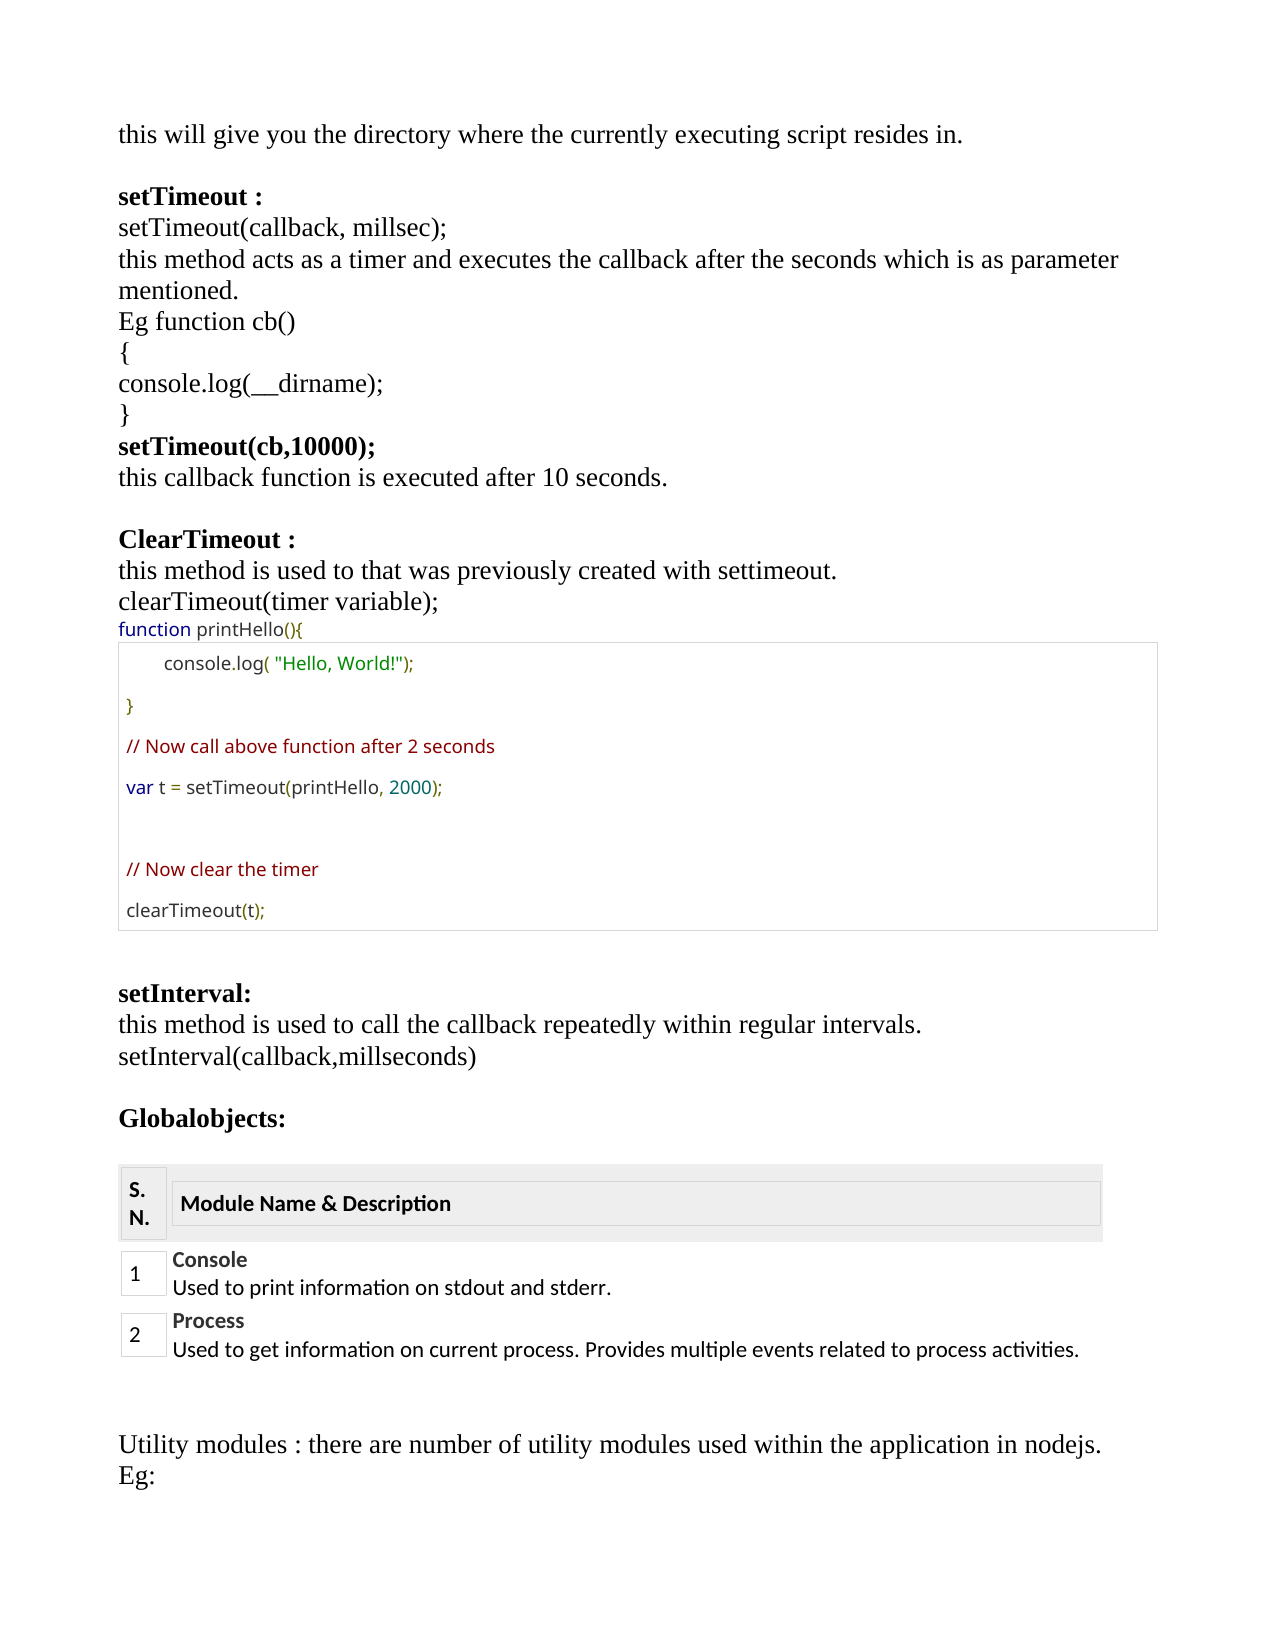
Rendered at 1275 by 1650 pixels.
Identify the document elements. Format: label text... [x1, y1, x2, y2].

table_cell 2 [118, 1304, 169, 1366]
text } [119, 684, 1157, 717]
text Eg function cb() [118, 305, 1157, 336]
text setTimeout(cb,10000); [118, 429, 1157, 461]
text this callback function is executed after 10 seconds. [118, 461, 1157, 492]
table_header Module Name & Description [169, 1164, 1103, 1242]
text console.log( "Hello, World!"); [119, 643, 1157, 676]
text { [118, 336, 1157, 367]
text // Now clear the timer [119, 848, 1157, 881]
text this method is used to call the callback repeatedly within regular intervals. [118, 1008, 1157, 1039]
table_header S.N. [118, 1164, 169, 1242]
text Eg: [118, 1459, 1157, 1490]
text this will give you the directory where the currently executing script resides in. [118, 118, 1157, 149]
text setTimeout(callback, millsec); this method acts as a timer and executes the callback after the seconds which is as parameter mentioned. [118, 212, 1157, 305]
text Utility modules : there are number of utility modules used within the application in nodejs. [118, 1428, 1157, 1459]
text setInterval(callback,millseconds) [118, 1039, 1157, 1071]
text ClearTimeout : [118, 523, 1157, 554]
text var t = setTimeout(printHello, 2000); [119, 766, 1157, 800]
text setInterval: [118, 977, 1157, 1008]
text } [118, 398, 1157, 429]
text setTimeout : [118, 180, 1157, 212]
text clearTimeout(timer variable); [118, 585, 1157, 616]
text Globalobjects: [118, 1102, 1157, 1133]
table_cell Process Used to get information on current process. Provides multiple events related to process activities. [169, 1304, 1103, 1366]
text function printHello(){ [118, 616, 1157, 642]
table_cell Console Used to print information on stdout and stderr. [169, 1242, 1103, 1304]
text this method is used to that was previously created with settimeout. [118, 554, 1157, 585]
text console.log(__dirname); [118, 367, 1157, 398]
text // Now call above function after 2 seconds [119, 725, 1157, 758]
text clearTimeout(t); [119, 889, 1157, 930]
table_cell 1 [118, 1242, 169, 1304]
